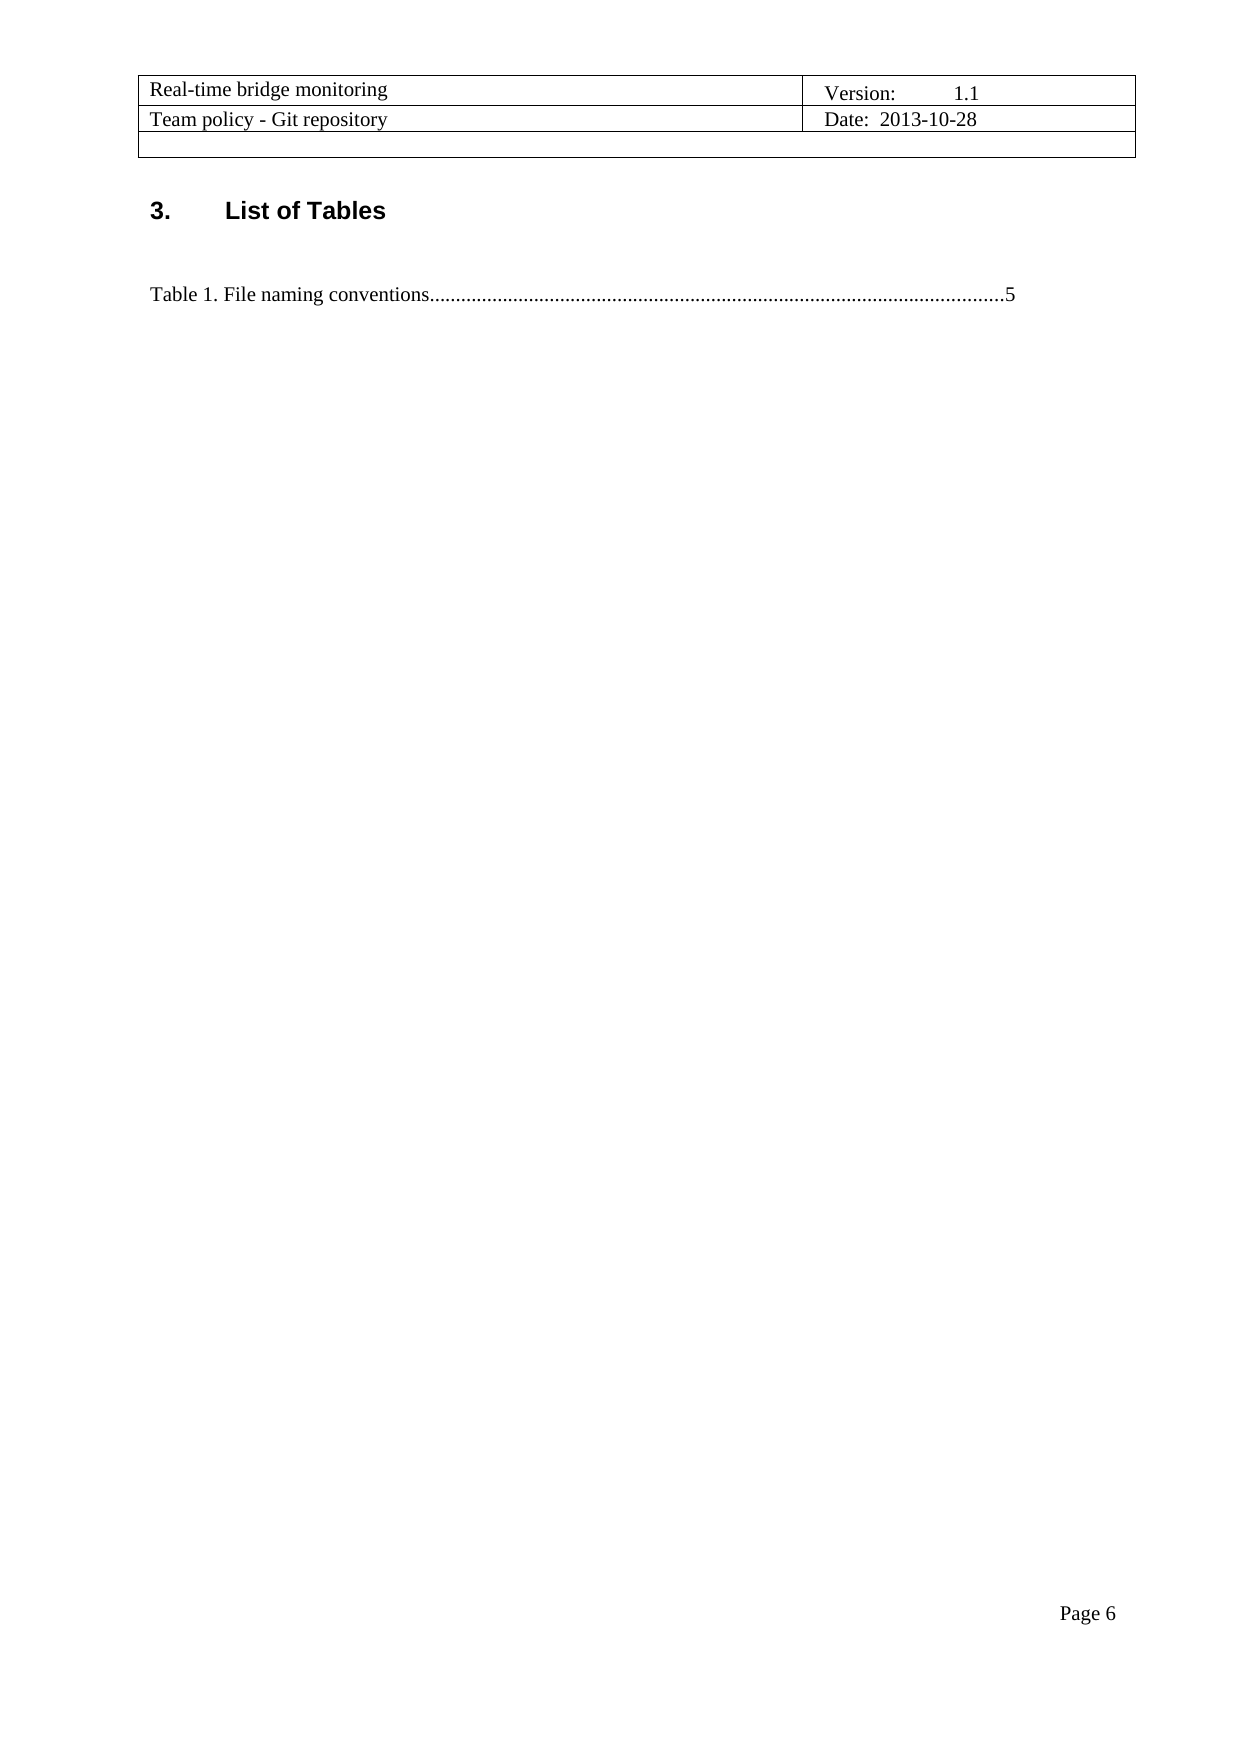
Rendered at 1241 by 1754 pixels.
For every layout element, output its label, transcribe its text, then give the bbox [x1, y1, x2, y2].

text Table 1. File naming conventions 5 [150, 281, 1015, 306]
subtitle List of Tables [150, 196, 1090, 224]
